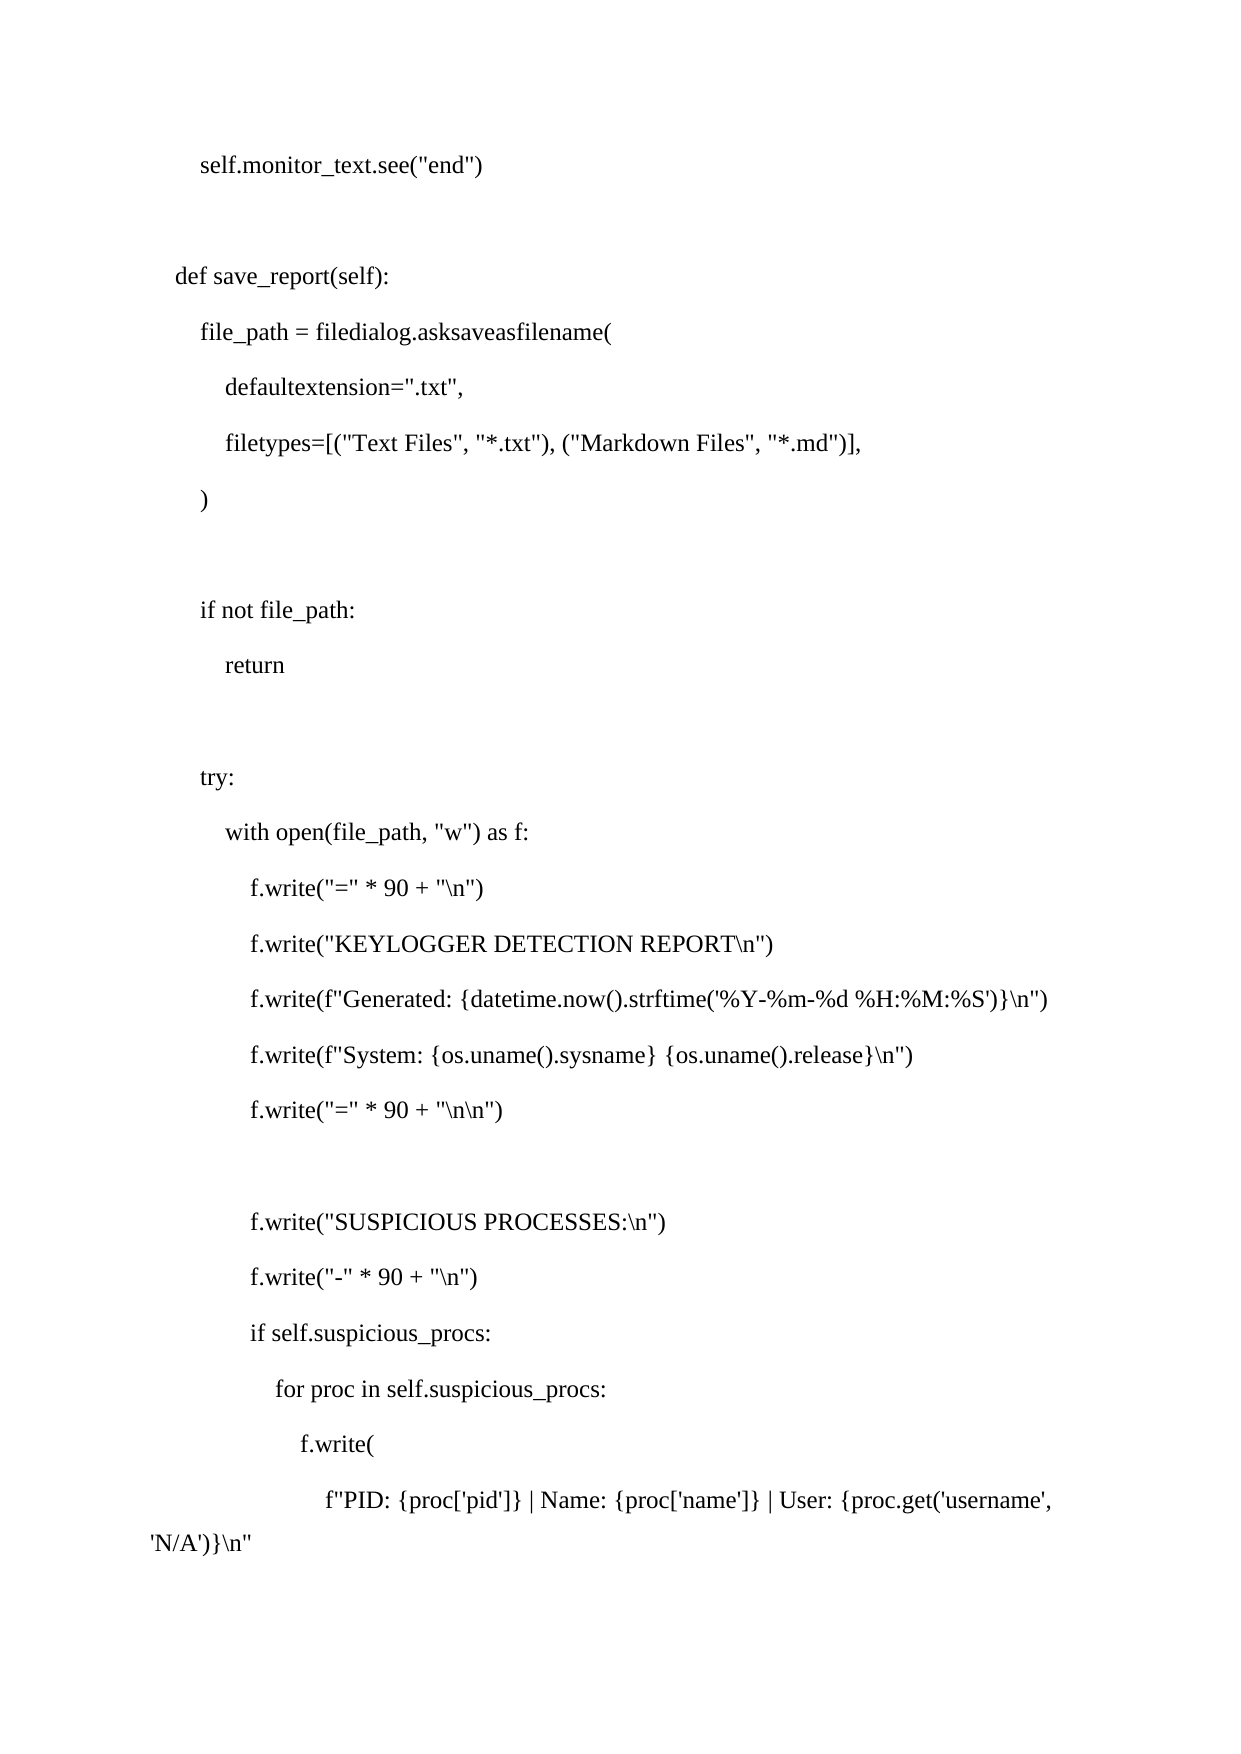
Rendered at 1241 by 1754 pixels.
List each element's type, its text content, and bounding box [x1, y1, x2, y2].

text return [150, 651, 1091, 679]
text f.write("=" * 90 + "\n\n") [150, 1096, 1091, 1124]
text def save_report(self): [150, 261, 1091, 290]
text f.write(f"System: {os.uname().sysname} {os.uname().release}\n") [150, 1040, 1091, 1069]
text filetypes=[("Text Files", "*.txt"), ("Markdown Files", "*.md")], [150, 428, 1091, 457]
text self.monitor_text.see("end") [150, 150, 1091, 179]
text for proc in self.suspicious_procs: [150, 1374, 1091, 1402]
text f.write("=" * 90 + "\n") [150, 873, 1091, 902]
text defaultextension=".txt", [150, 372, 1091, 401]
text if not file_path: [150, 595, 1091, 624]
text f.write(f"Generated: {datetime.now().strftime('%Y-%m-%d %H:%M:%S')}\n") [150, 984, 1091, 1013]
text f.write("SUSPICIOUS PROCESSES:\n") [150, 1207, 1091, 1236]
text f.write("-" * 90 + "\n") [150, 1262, 1091, 1291]
text f.write("KEYLOGGER DETECTION REPORT\n") [150, 929, 1091, 957]
text if self.suspicious_procs: [150, 1318, 1091, 1347]
text with open(file_path, "w") as f: [150, 817, 1091, 846]
text file_path = filedialog.asksaveasfilename( [150, 317, 1091, 346]
text f.write( [150, 1429, 1091, 1458]
text ) [150, 484, 1091, 512]
text f"PID: {proc['pid']} | Name: {proc['name']} | User: {proc.get('username', 'N/A')}\n" [150, 1485, 1091, 1557]
text try: [150, 762, 1091, 791]
